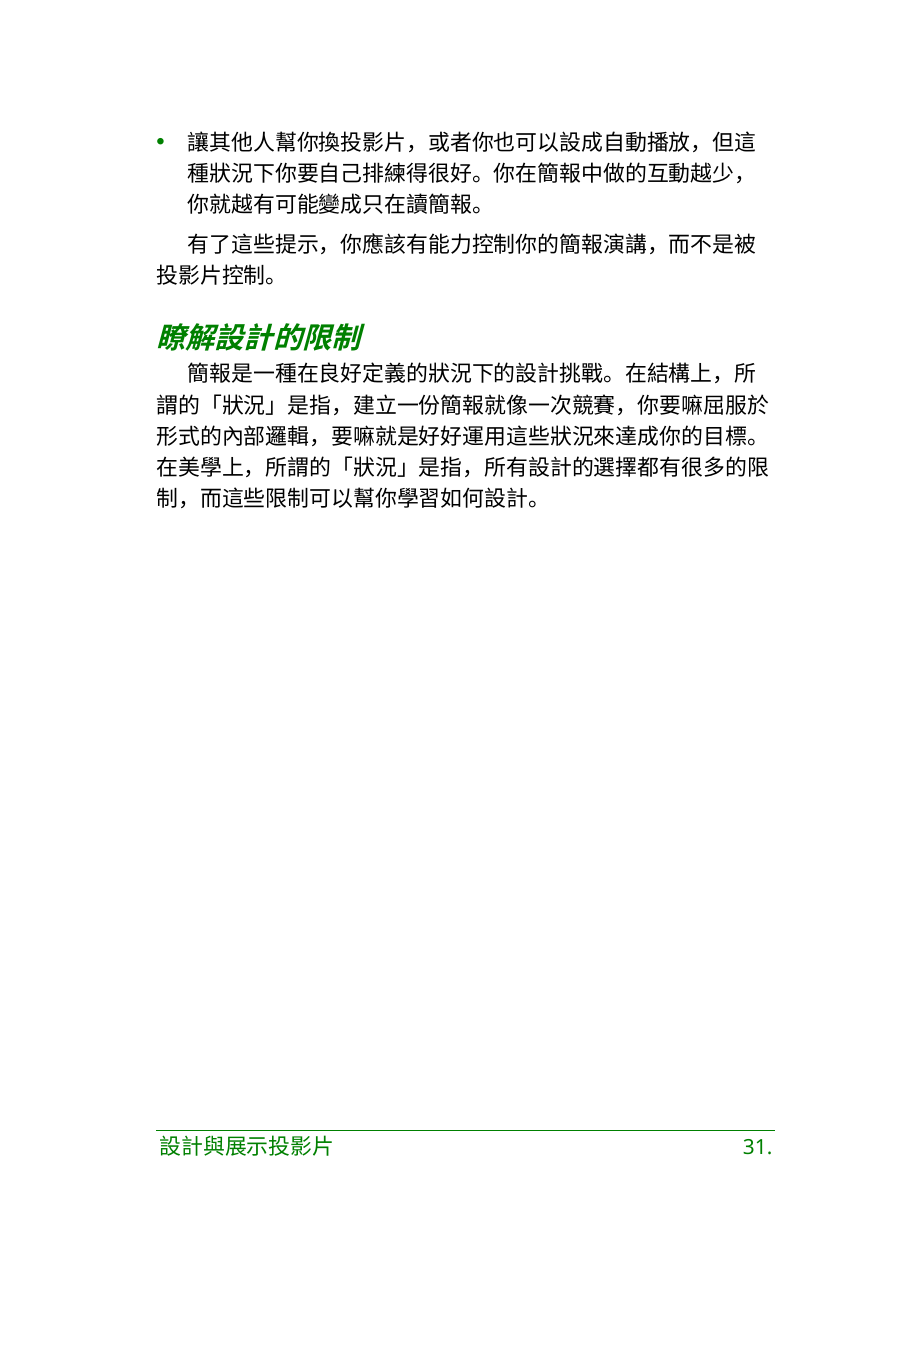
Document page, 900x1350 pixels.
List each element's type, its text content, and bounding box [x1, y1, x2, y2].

subtitle 瞭解設計的限制 [156, 314, 775, 357]
text 有了這些提示，你應該有能力控制你的簡報演講，而不是被投影片控制。 [156, 227, 775, 289]
text 簡報是一種在良好定義的狀況下的設計挑戰。在結構上，所謂的「狀況」是指，建立一份簡報就像一次競賽，你要嘛屈服於形式的內部邏輯，要嘛就是好好運用這些狀況來達成你的目標。在美學上，所謂的「狀況」是指，所有設計的選擇都有很多的限制，而這些限制可以幫你學習如何設計。 [156, 357, 775, 513]
list 讓其他人幫你換投影片，或者你也可以設成自動播放，但這種狀況下你要自己排練得很好。你在簡報中做的互動越少，你就越有可能變成只在讀簡報。 [156, 125, 775, 219]
